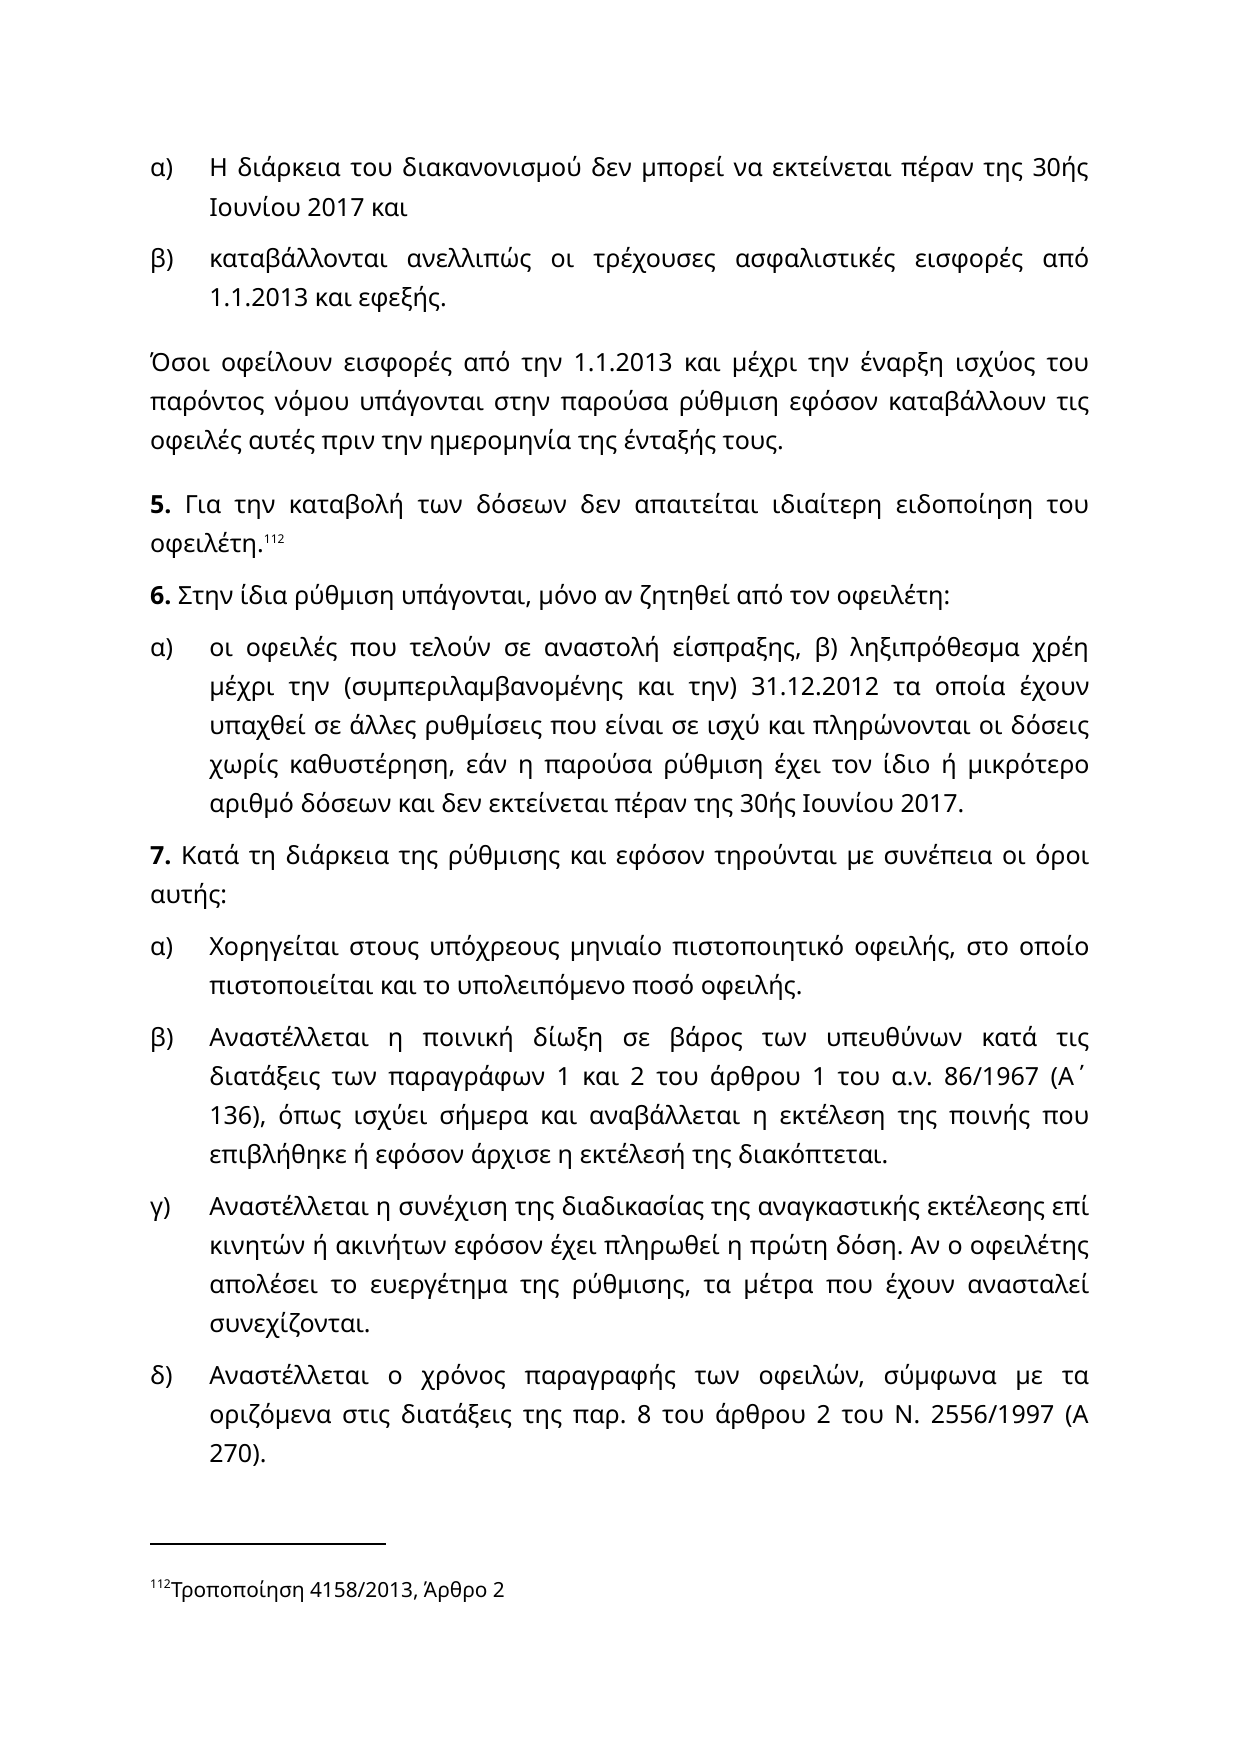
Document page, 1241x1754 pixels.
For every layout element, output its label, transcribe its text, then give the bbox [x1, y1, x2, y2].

text 7. Κατά τη διάρκεια της ρύθμισης και εφόσον τηρούνται με συνέπεια οι όροι αυτής: [150, 837, 1090, 911]
text Όσοι οφείλουν εισφορές από την 1.1.2013 και μέχρι την έναρξη ισχύος του παρόντος νόμου υπάγονται στην παρούσα ρύθμιση εφόσον καταβάλλουν τις οφειλές αυτές πριν την ημερομηνία της ένταξής τους. [150, 344, 1090, 457]
text Τροποποίηση 4158/2013, Άρθρο 2 [150, 1576, 1090, 1604]
list α) Η διάρκεια του διακανονισμού δεν μπορεί να εκτείνεται πέραν της 30ής Ιουνίου 2017 και [150, 150, 1090, 223]
list β) Αναστέλλεται η ποινική δίωξη σε βάρος των υπευθύνων κατά τις διατάξεις των παραγράφων 1 και 2 του άρθρου 1 του α.ν. 86/1967 (Α΄ 136), όπως ισχύει σήμερα και αναβάλλεται η εκτέλεση της ποινής που επιβλήθηκε ή εφόσον άρχισε η εκτέλεσή της διακόπτεται. [150, 1019, 1090, 1171]
text 6. Στην ίδια ρύθμιση υπάγονται, μόνο αν ζητηθεί από τον οφειλέτη: [150, 577, 1090, 612]
list γ) Αναστέλλεται η συνέχιση της διαδικασίας της αναγκαστικής εκτέλεσης επί κινητών ή ακινήτων εφόσον έχει πληρωθεί η πρώτη δόση. Αν ο οφειλέτης απολέσει το ευεργέτημα της ρύθμισης, τα μέτρα που έχουν ανασταλεί συνεχίζονται. [150, 1188, 1090, 1340]
list α) οι οφειλές που τελούν σε αναστολή είσπραξης, β) ληξιπρόθεσμα χρέη μέχρι την (συμπεριλαμβανομένης και την) 31.12.2012 τα οποία έχουν υπαχθεί σε άλλες ρυθμίσεις που είναι σε ισχύ και πληρώνονται οι δόσεις χωρίς καθυστέρηση, εάν η παρούσα ρύθμιση έχει τον ίδιο ή μικρότερο αριθμό δόσεων και δεν εκτείνεται πέραν της 30ής Ιουνίου 2017. [150, 629, 1090, 820]
text 5. Για την καταβολή των δόσεων δεν απαιτείται ιδιαίτερη ειδοποίηση του οφειλέτη. [150, 487, 1090, 560]
list α) Χορηγείται στους υπόχρεους μηνιαίο πιστοποιητικό οφειλής, στο οποίο πιστοποιείται και το υπολειπόμενο ποσό οφειλής. [150, 928, 1090, 1002]
list β) καταβάλλονται ανελλιπώς οι τρέχουσες ασφαλιστικές εισφορές από 1.1.2013 και εφεξής. [150, 241, 1090, 314]
list δ) Αναστέλλεται ο χρόνος παραγραφής των οφειλών, σύμφωνα με τα οριζόμενα στις διατάξεις της παρ. 8 του άρθρου 2 του Ν. 2556/1997 (Α 270). [150, 1357, 1090, 1470]
